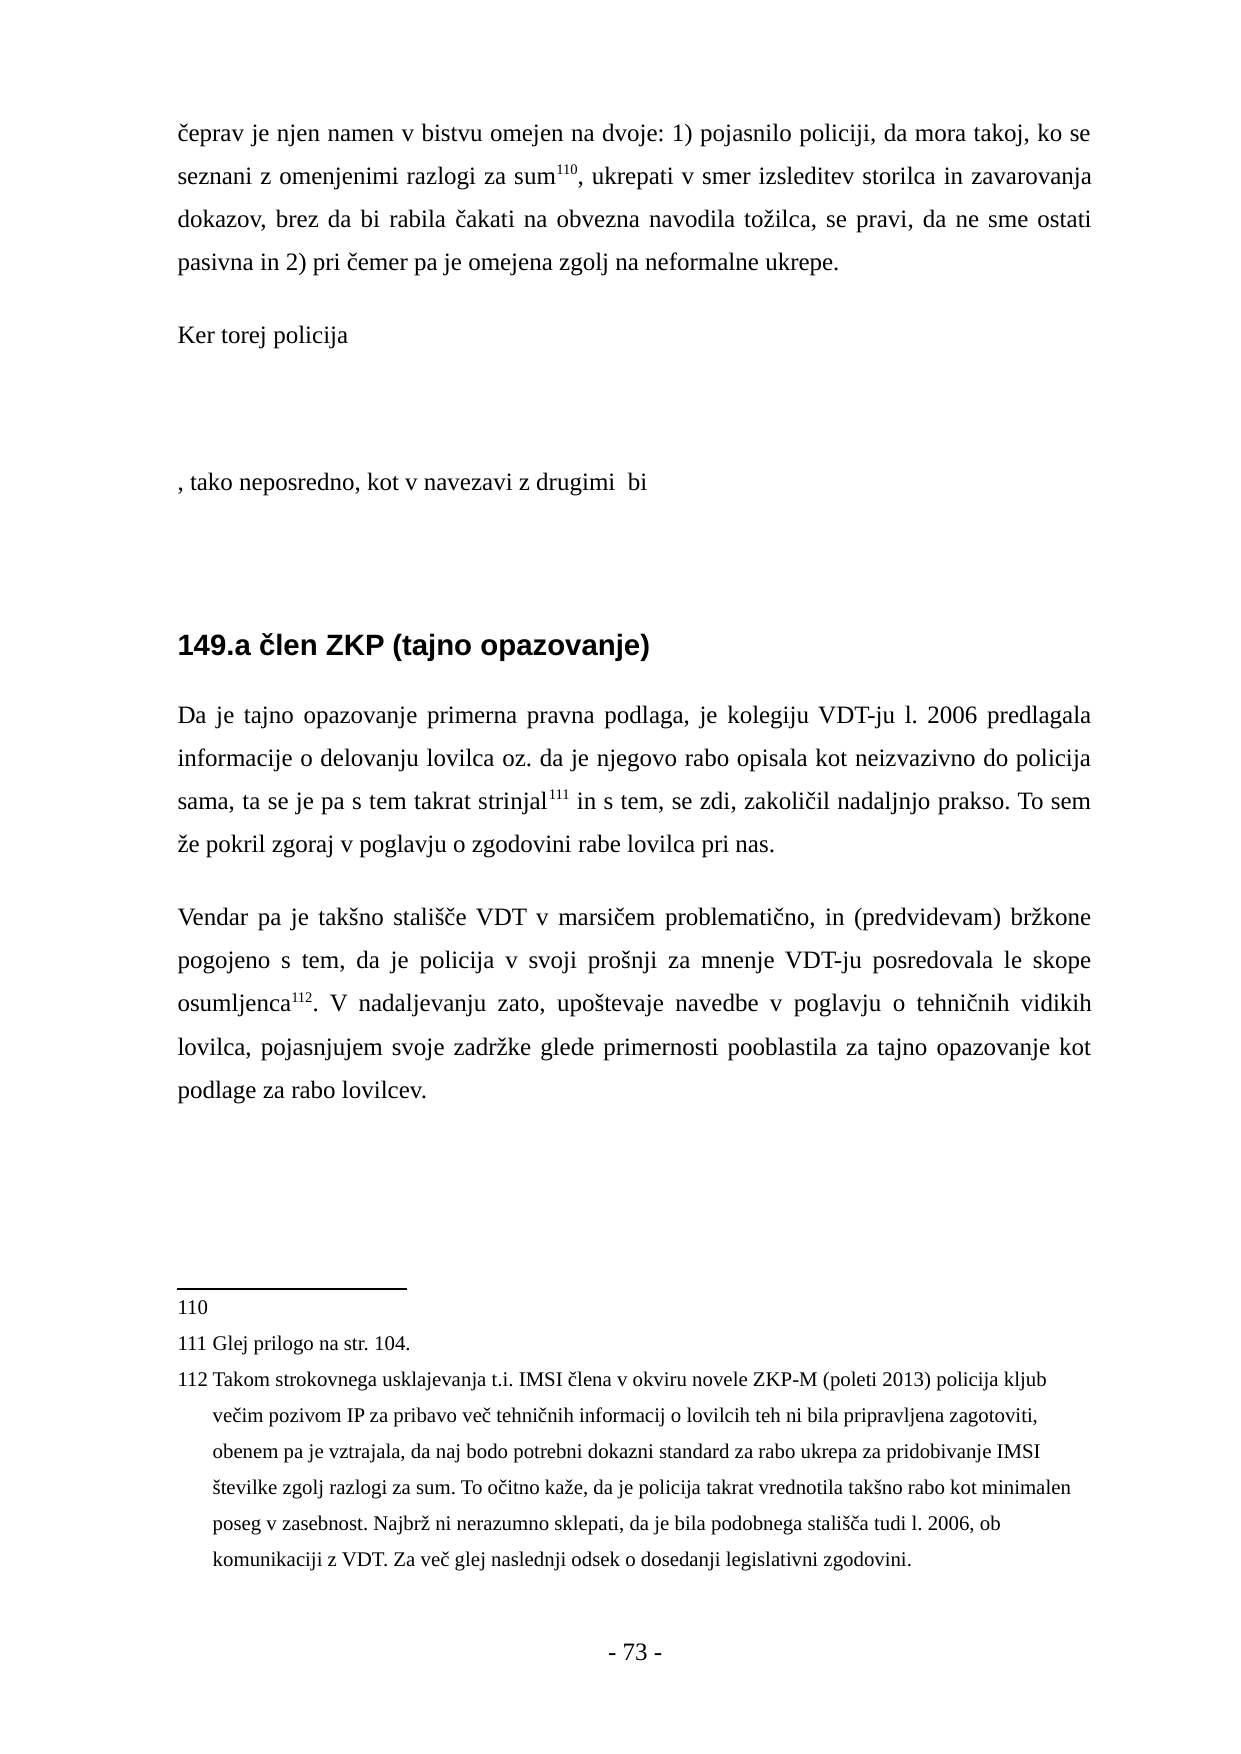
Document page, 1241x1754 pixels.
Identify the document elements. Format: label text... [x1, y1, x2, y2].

text Glej prilogo na str. 104. [177, 1331, 1093, 1355]
text čeprav je njen namen v bistvu omejen na dvoje: 1) pojasnilo policiji, da mora takoj, ko se seznani z omenjenimi razlogi za sum, ukrepati v smer izsleditev storilca in zavarovanja dokazov, brez da bi rabila čakati na obvezna navodila tožilca, se pravi, da ne sme ostati pasivna in 2) pri čemer pa je omejena zgolj na neformalne ukrepe. [177, 118, 1093, 276]
text , tako neposredno, kot v navezavi z drugimi bi [177, 467, 1093, 496]
subtitle 149.a člen ZKP (tajno opazovanje) [177, 628, 1093, 662]
text Ker torej policija [177, 321, 1093, 349]
text Takom strokovnega usklajevanja t.i. IMSI člena v okviru novele ZKP-M (poleti 2013) policija kljub večim pozivom IP za pribavo več tehničnih informacij o lovilcih teh ni bila pripravljena zagotoviti, obenem pa je vztrajala, da naj bodo potrebni dokazni standard za rabo ukrepa za pridobivanje IMSI številke zgolj razlogi za sum. To očitno kaže, da je policija takrat vrednotila takšno rabo kot minimalen poseg v zasebnost. Najbrž ni nerazumno sklepati, da je bila podobnega stališča tudi l. 2006, ob komunikaciji z VDT. Za več glej naslednji odsek o dosedanji legislativni zgodovini. [177, 1367, 1093, 1571]
text Vendar pa je takšno stališče VDT v marsičem problematično, in (predvidevam) bržkone pogojeno s tem, da je policija v svoji prošnji za mnenje VDT-ju posredovala le skope osumljenca. V nadaljevanju zato, upoštevaje navedbe v poglavju o tehničnih vidikih lovilca, pojasnjujem svoje zadržke glede primernosti pooblastila za tajno opazovanje kot podlage za rabo lovilcev. [177, 902, 1093, 1103]
text Da je tajno opazovanje primerna pravna podlaga, je kolegiju VDT-ju l. 2006 predlagala informacije o delovanju lovilca oz. da je njegovo rabo opisala kot neizvazivno do policija sama, ta se je pa s tem takrat strinjal in s tem, se zdi, zakoličil nadaljnjo prakso. To sem že pokril zgoraj v poglavju o zgodovini rabe lovilca pri nas. [177, 700, 1093, 858]
